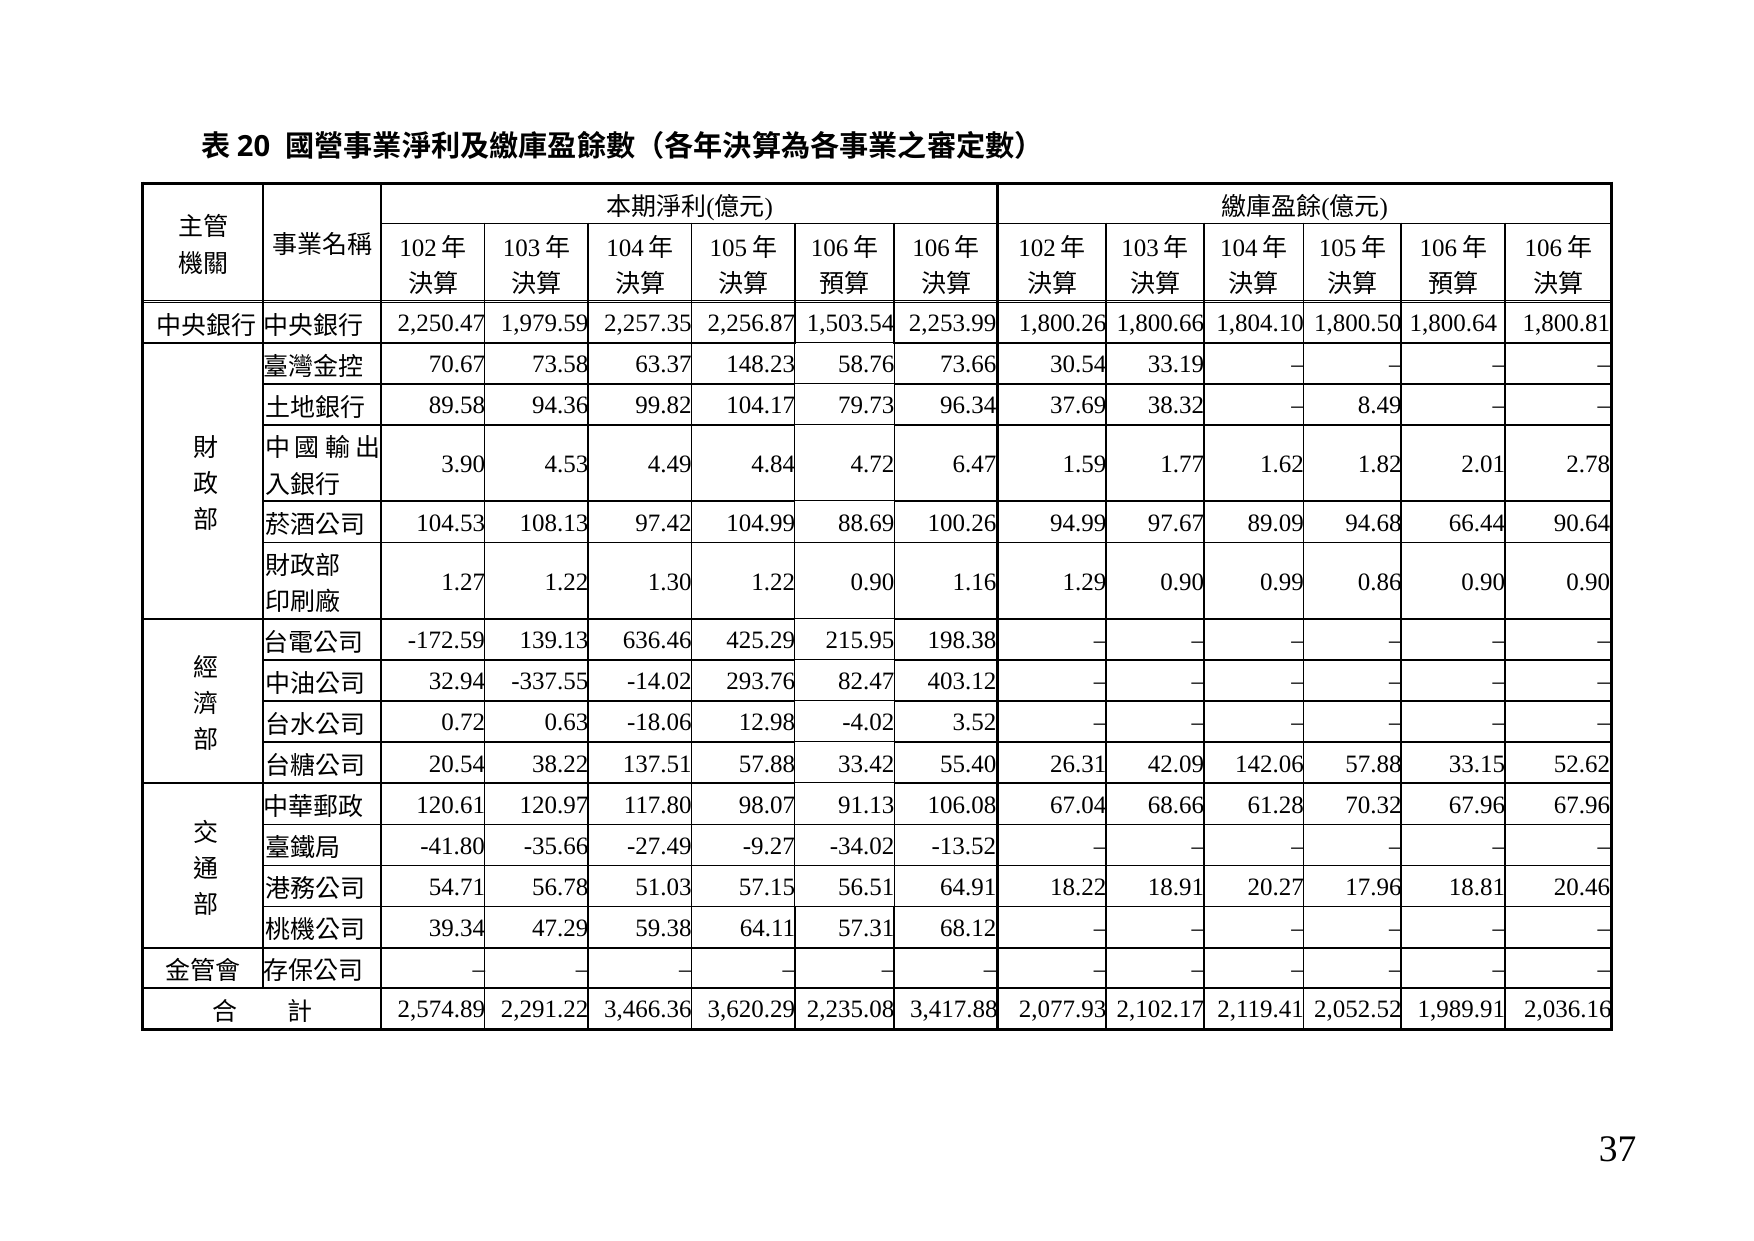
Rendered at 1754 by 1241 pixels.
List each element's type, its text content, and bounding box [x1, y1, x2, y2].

table_cell 137.51 [589, 743, 691, 782]
table_cell 桃機公司 [264, 907, 380, 947]
table_cell – [692, 949, 794, 987]
table_cell 2,256.87 [692, 303, 794, 342]
table_cell – [1402, 620, 1504, 659]
table_cell 105年 決算 [1304, 224, 1400, 300]
table_cell – [1107, 620, 1203, 659]
table_cell 70.67 [382, 344, 484, 383]
table_cell 26.31 [999, 743, 1105, 782]
table_cell 1,800.26 [999, 303, 1105, 342]
table_cell 102年 決算 [382, 224, 484, 300]
table_cell 106年 決算 [1506, 224, 1610, 300]
table_cell 106年 決算 [895, 224, 996, 300]
table_cell 2,052.52 [1304, 989, 1400, 1028]
table_cell 99.82 [589, 385, 691, 424]
table_cell – [1402, 344, 1504, 383]
table_cell 土地銀行 [264, 385, 380, 424]
table_cell 64.11 [692, 907, 794, 947]
table_cell 139.13 [485, 620, 587, 659]
table_cell 33.42 [795, 742, 894, 782]
table_cell 中油公司 [264, 661, 380, 700]
table_cell 105年 決算 [692, 224, 794, 300]
table_cell – [1506, 825, 1610, 864]
table_cell 67.96 [1506, 784, 1610, 823]
table_cell -27.49 [589, 825, 691, 864]
table_cell -337.55 [485, 661, 587, 700]
table_cell 0.90 [1506, 543, 1610, 618]
table_cell – [1402, 907, 1504, 947]
table_cell 51.03 [589, 866, 691, 906]
table_cell 2,253.99 [895, 303, 996, 342]
table_cell 103年 決算 [485, 224, 587, 300]
table_cell 2,257.35 [589, 303, 691, 342]
table_cell – [1205, 907, 1303, 947]
table_cell 73.58 [485, 344, 587, 383]
table_cell – [1402, 825, 1504, 864]
table_cell – [999, 907, 1105, 947]
table_cell 106年 預算 [796, 224, 893, 300]
table_cell 3.90 [382, 426, 484, 500]
table_cell 17.96 [1304, 866, 1400, 906]
table_cell 2.01 [1402, 426, 1504, 500]
table_cell – [1205, 949, 1303, 987]
table_cell 1,979.59 [485, 303, 587, 342]
table_cell – [1506, 949, 1610, 987]
table_cell – [1205, 620, 1303, 659]
table_cell -9.27 [692, 825, 794, 864]
table_cell 2,102.17 [1107, 989, 1203, 1028]
table_cell 97.42 [589, 502, 691, 542]
table_cell 108.13 [485, 502, 587, 542]
table_cell – [1402, 385, 1504, 424]
table_cell 1.29 [999, 543, 1105, 618]
table_cell – [382, 949, 484, 987]
table_cell 3,466.36 [589, 989, 691, 1028]
table_cell 菸酒公司 [264, 502, 380, 542]
table_cell 33.15 [1402, 743, 1504, 782]
table_cell – [1506, 702, 1610, 741]
table_cell 120.97 [485, 784, 587, 823]
table_cell 120.61 [382, 784, 484, 823]
table_cell 117.80 [589, 784, 691, 823]
table_cell 1,503.54 [796, 303, 893, 342]
table_cell 39.34 [382, 907, 484, 947]
table_cell 2.78 [1506, 426, 1610, 500]
table_header 本期淨利(億元) [382, 185, 996, 223]
table_cell 54.71 [382, 866, 484, 906]
table_header 主管 機關 [144, 185, 262, 300]
table_cell – [1506, 661, 1610, 700]
table_cell 0.99 [1205, 543, 1303, 618]
table_cell – [1402, 949, 1504, 987]
table_cell 215.95 [795, 619, 894, 659]
table_cell 57.88 [692, 743, 794, 782]
table_cell 70.32 [1304, 784, 1400, 823]
table_cell -41.80 [382, 825, 484, 864]
table_cell – [1107, 702, 1203, 741]
table_cell – [999, 702, 1105, 741]
table_cell 中央銀行 [144, 303, 262, 342]
table_cell 1.62 [1205, 426, 1303, 500]
table_cell 142.06 [1205, 743, 1303, 782]
table_cell 1.27 [382, 543, 484, 618]
table_cell 636.46 [589, 620, 691, 659]
table_cell 港務公司 [264, 866, 380, 906]
table_cell -13.52 [895, 825, 996, 864]
table_cell 1.16 [895, 543, 996, 618]
table_cell 2,291.22 [485, 989, 587, 1028]
table_cell – [999, 825, 1105, 864]
table_cell 0.72 [382, 702, 484, 741]
table_cell 3,417.88 [895, 989, 996, 1028]
table_cell 0.90 [1107, 543, 1203, 618]
table_cell – [589, 949, 691, 987]
table_cell 中國輸出入銀行 [264, 426, 380, 500]
table_cell -14.02 [589, 661, 691, 700]
table_cell 42.09 [1107, 743, 1203, 782]
table_cell 0.90 [1402, 543, 1504, 618]
table_cell 59.38 [589, 907, 691, 947]
table_cell – [1107, 661, 1203, 700]
table_cell -4.02 [795, 701, 894, 741]
table_cell 68.66 [1107, 784, 1203, 823]
table_header 事業名稱 [264, 185, 380, 300]
table_cell 20.27 [1205, 866, 1303, 906]
table_cell 47.29 [485, 907, 587, 947]
table_cell 67.04 [999, 784, 1105, 823]
table_cell 3,620.29 [692, 989, 794, 1028]
table_cell 82.47 [795, 660, 894, 700]
table_cell 88.69 [795, 501, 894, 542]
table_cell – [1107, 949, 1203, 987]
table_cell 30.54 [999, 344, 1105, 383]
table_cell 存保公司 [264, 949, 380, 987]
table_cell 32.94 [382, 661, 484, 700]
table_cell – [485, 949, 587, 987]
table_cell 293.76 [692, 661, 794, 700]
table_cell – [1205, 702, 1303, 741]
table_cell 57.31 [796, 907, 893, 947]
table_cell 96.34 [895, 385, 996, 424]
table_cell – [1205, 344, 1303, 383]
table_cell 18.81 [1402, 866, 1504, 906]
table_cell – [1205, 385, 1303, 424]
table_cell 4.84 [692, 426, 794, 500]
table_cell 104.99 [692, 502, 794, 542]
table_cell 1,800.81 [1506, 303, 1610, 342]
table_cell – [1304, 907, 1400, 947]
table_cell 55.40 [895, 743, 996, 782]
table_cell 交 通 部 [144, 784, 262, 947]
table_cell 104.53 [382, 502, 484, 542]
table_cell 56.51 [795, 866, 894, 906]
table_cell 66.44 [1402, 502, 1504, 542]
table_cell – [1506, 620, 1610, 659]
table_cell 0.63 [485, 702, 587, 741]
table_cell 中央銀行 [264, 303, 380, 342]
table_cell 89.58 [382, 385, 484, 424]
table_cell 104.17 [692, 385, 794, 424]
table_cell 94.36 [485, 385, 587, 424]
table_cell 61.28 [1205, 784, 1303, 823]
table_cell – [1506, 344, 1610, 383]
table_cell 財政部 印刷廠 [264, 543, 380, 618]
table_cell -34.02 [795, 825, 894, 864]
table_cell 33.19 [1107, 344, 1203, 383]
table_cell – [796, 949, 893, 987]
table_cell – [1304, 825, 1400, 864]
table_cell – [1304, 702, 1400, 741]
table_cell 台電公司 [264, 620, 380, 659]
table_cell 94.99 [999, 502, 1105, 542]
table_cell 財 政 部 [144, 344, 262, 618]
table_cell 6.47 [895, 426, 996, 500]
table_cell 2,574.89 [382, 989, 484, 1028]
table_cell 1.59 [999, 426, 1105, 500]
table_cell 1,804.10 [1205, 303, 1303, 342]
table_cell 103年 決算 [1107, 224, 1203, 300]
table_cell 0.90 [795, 543, 894, 618]
table_cell 2,235.08 [796, 989, 893, 1028]
table_cell 91.13 [795, 783, 894, 823]
table_cell 1,989.91 [1402, 989, 1504, 1028]
table_cell 18.91 [1107, 866, 1203, 906]
table_cell – [1304, 620, 1400, 659]
table_cell 2,119.41 [1205, 989, 1303, 1028]
table_cell – [1205, 661, 1303, 700]
table_cell 89.09 [1205, 502, 1303, 542]
table_cell – [999, 661, 1105, 700]
table_cell 2,036.16 [1506, 989, 1610, 1028]
table_cell – [1402, 702, 1504, 741]
table_cell 67.96 [1402, 784, 1504, 823]
table_cell 58.76 [795, 343, 894, 383]
table_cell 臺鐵局 [264, 825, 380, 864]
table_cell -35.66 [485, 825, 587, 864]
table_cell – [1304, 344, 1400, 383]
table_cell 經 濟 部 [144, 620, 262, 782]
table_cell 4.72 [795, 425, 894, 500]
table_cell 148.23 [692, 344, 794, 383]
table_cell 64.91 [895, 866, 996, 906]
table_cell 中華郵政 [264, 784, 380, 823]
table_cell 38.32 [1107, 385, 1203, 424]
table_cell 1.22 [692, 543, 794, 618]
table_cell 97.67 [1107, 502, 1203, 542]
table_cell 68.12 [895, 907, 996, 947]
table_cell 57.15 [692, 866, 794, 906]
table_cell 4.49 [589, 426, 691, 500]
table_cell 425.29 [692, 620, 794, 659]
table_cell 73.66 [895, 344, 996, 383]
table_cell 臺灣金控 [264, 344, 380, 383]
table_cell – [1506, 907, 1610, 947]
table_cell – [1506, 385, 1610, 424]
table_cell 18.22 [999, 866, 1105, 906]
table_cell – [1304, 661, 1400, 700]
table_cell 1.77 [1107, 426, 1203, 500]
table_cell 1.82 [1304, 426, 1400, 500]
table_cell 106.08 [895, 784, 996, 823]
table_cell 56.78 [485, 866, 587, 906]
table_cell 90.64 [1506, 502, 1610, 542]
table_cell 20.46 [1506, 866, 1610, 906]
table_cell 台糖公司 [264, 743, 380, 782]
table_cell 12.98 [692, 702, 794, 741]
table_cell 1,800.50 [1304, 303, 1400, 342]
table_cell 403.12 [895, 661, 996, 700]
table_cell 102年 決算 [999, 224, 1105, 300]
table_cell 104年 決算 [589, 224, 691, 300]
table_cell – [1205, 825, 1303, 864]
table_cell 94.68 [1304, 502, 1400, 542]
table_cell 20.54 [382, 743, 484, 782]
table_cell 38.22 [485, 743, 587, 782]
table_cell 合 計 [144, 989, 380, 1028]
table_cell 104年 決算 [1205, 224, 1303, 300]
table_cell 100.26 [895, 502, 996, 542]
table_cell – [999, 620, 1105, 659]
table_cell 金管會 [144, 949, 262, 987]
table_cell – [1402, 661, 1504, 700]
table_cell 63.37 [589, 344, 691, 383]
table_cell 106年 預算 [1402, 224, 1504, 300]
table_cell – [1107, 907, 1203, 947]
table_cell 3.52 [895, 702, 996, 741]
table_cell 1.22 [485, 543, 587, 618]
table_cell 198.38 [895, 620, 996, 659]
table_cell 1,800.66 [1107, 303, 1203, 342]
table_cell 1.30 [589, 543, 691, 618]
table_cell -18.06 [589, 702, 691, 741]
table_cell 98.07 [692, 784, 794, 823]
table_cell 8.49 [1304, 385, 1400, 424]
table_cell – [1107, 825, 1203, 864]
table_cell – [1304, 949, 1400, 987]
subtitle 表20 國營事業淨利及繳庫盈餘數（各年決算為各事業之審定數） [118, 107, 1636, 182]
table_cell 2,077.93 [999, 989, 1105, 1028]
table_cell 2,250.47 [382, 303, 484, 342]
table_cell – [999, 949, 1105, 987]
table_cell 0.86 [1304, 543, 1400, 618]
table_header 繳庫盈餘(億元) [999, 185, 1610, 223]
table_cell – [895, 949, 996, 987]
table_cell 37.69 [999, 385, 1105, 424]
table_cell 79.73 [795, 384, 894, 424]
table_cell 1,800.64 [1402, 303, 1504, 342]
table_cell 台水公司 [264, 702, 380, 741]
table_cell -172.59 [382, 620, 484, 659]
table_cell 4.53 [485, 426, 587, 500]
table_cell 57.88 [1304, 743, 1400, 782]
table_cell 52.62 [1506, 743, 1610, 782]
